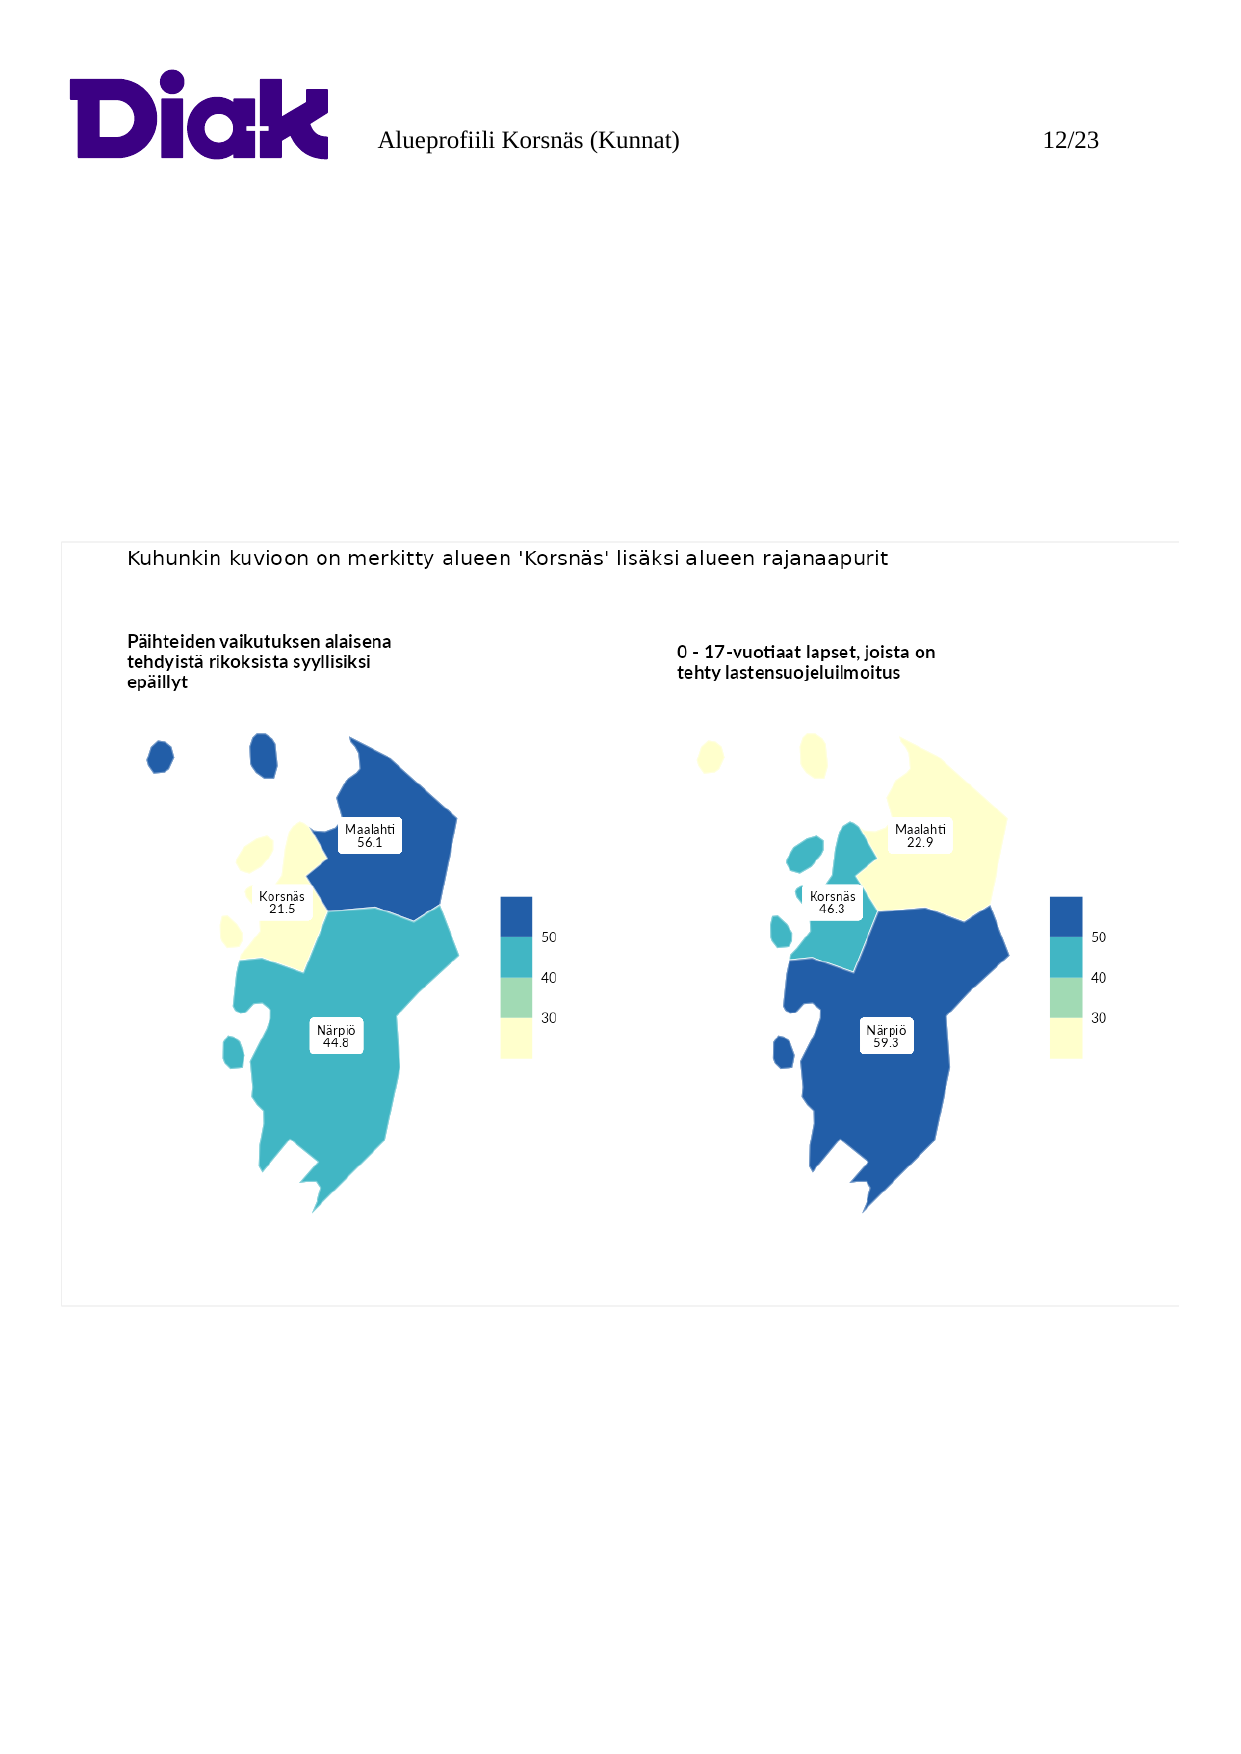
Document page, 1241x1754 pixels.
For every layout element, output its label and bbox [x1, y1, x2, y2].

picture [61, 196, 1179, 1651]
